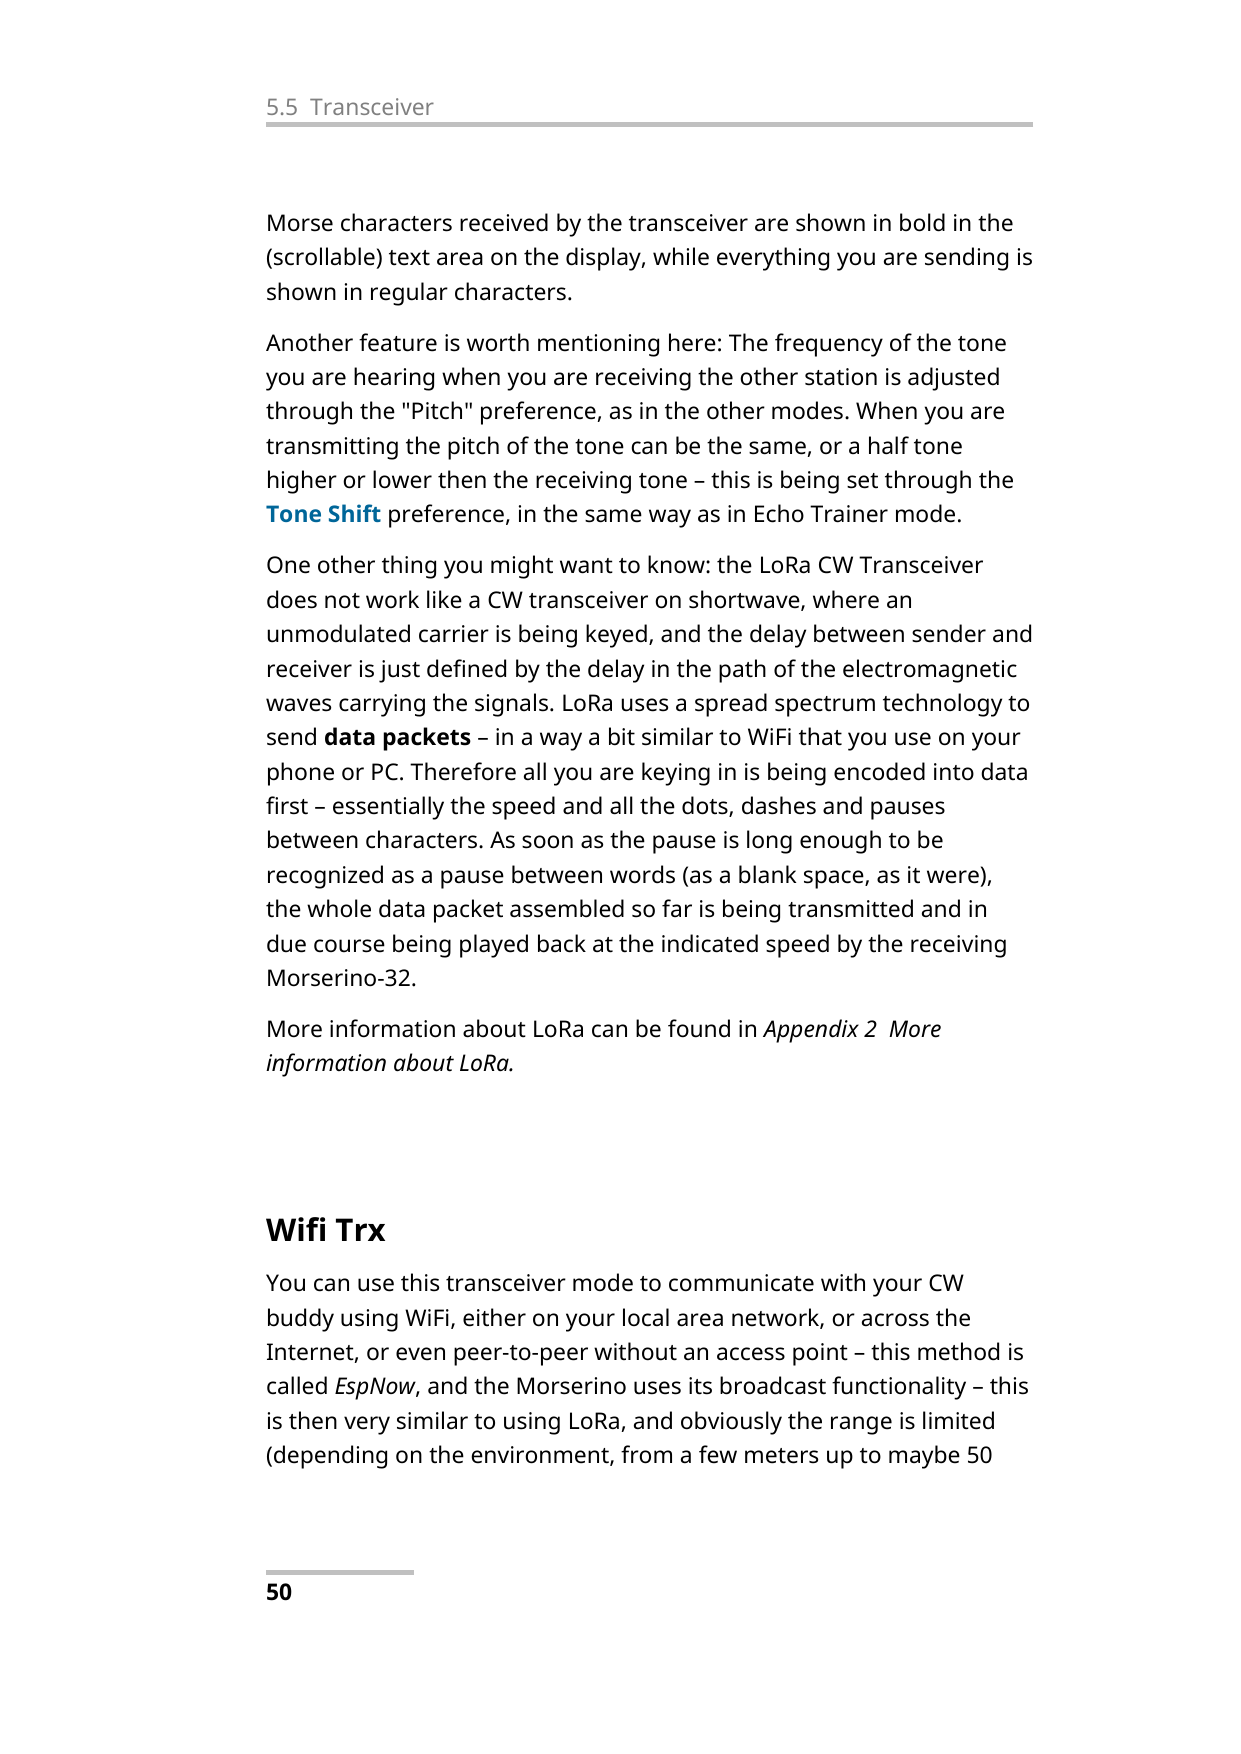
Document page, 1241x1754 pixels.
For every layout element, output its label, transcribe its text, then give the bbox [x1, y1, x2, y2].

text More information about LoRa can be found in Appendix 2 More information about LoRa. [266, 1013, 1033, 1079]
subtitle Wifi Trx [266, 1206, 1033, 1250]
text You can use this transceiver mode to communicate with your CW buddy using WiFi, either on your local area network, or across the Internet, or even peer-to-peer without an access point – this method is called EspNow, and the Morserino uses its broadcast functionality – this is then very similar to using LoRa, and obviously the range is limited (depending on the environment, from a few meters up to maybe 50 [266, 1267, 1033, 1470]
text Morse characters received by the transceiver are shown in bold in the (scrollable) text area on the display, while everything you are sending is shown in regular characters. [266, 207, 1033, 307]
text Another feature is worth mentioning here: The frequency of the tone you are hearing when you are receiving the other station is adjusted through the "Pitch" preference, as in the other modes. When you are transmitting the pitch of the tone can be the same, or a half tone higher or lower then the receiving tone – this is being set through the Tone Shift preference, in the same way as in Echo Trainer mode. [266, 327, 1033, 530]
text One other thing you might want to know: the LoRa CW Transceiver does not work like a CW transceiver on shortwave, where an unmodulated carrier is being keyed, and the delay between sender and receiver is just defined by the delay in the path of the electromagnetic waves carrying the signals. LoRa uses a spread spectrum technology to send data packets – in a way a bit similar to WiFi that you use on your phone or PC. Therefore all you are keying in is being encoded into data first – essentially the speed and all the dots, dashes and pauses between characters. As soon as the pause is long enough to be recognized as a pause between words (as a blank space, as it were), the whole data packet assembled so far is being transmitted and in due course being played back at the indicated speed by the receiving Morserino-32. [266, 549, 1033, 993]
